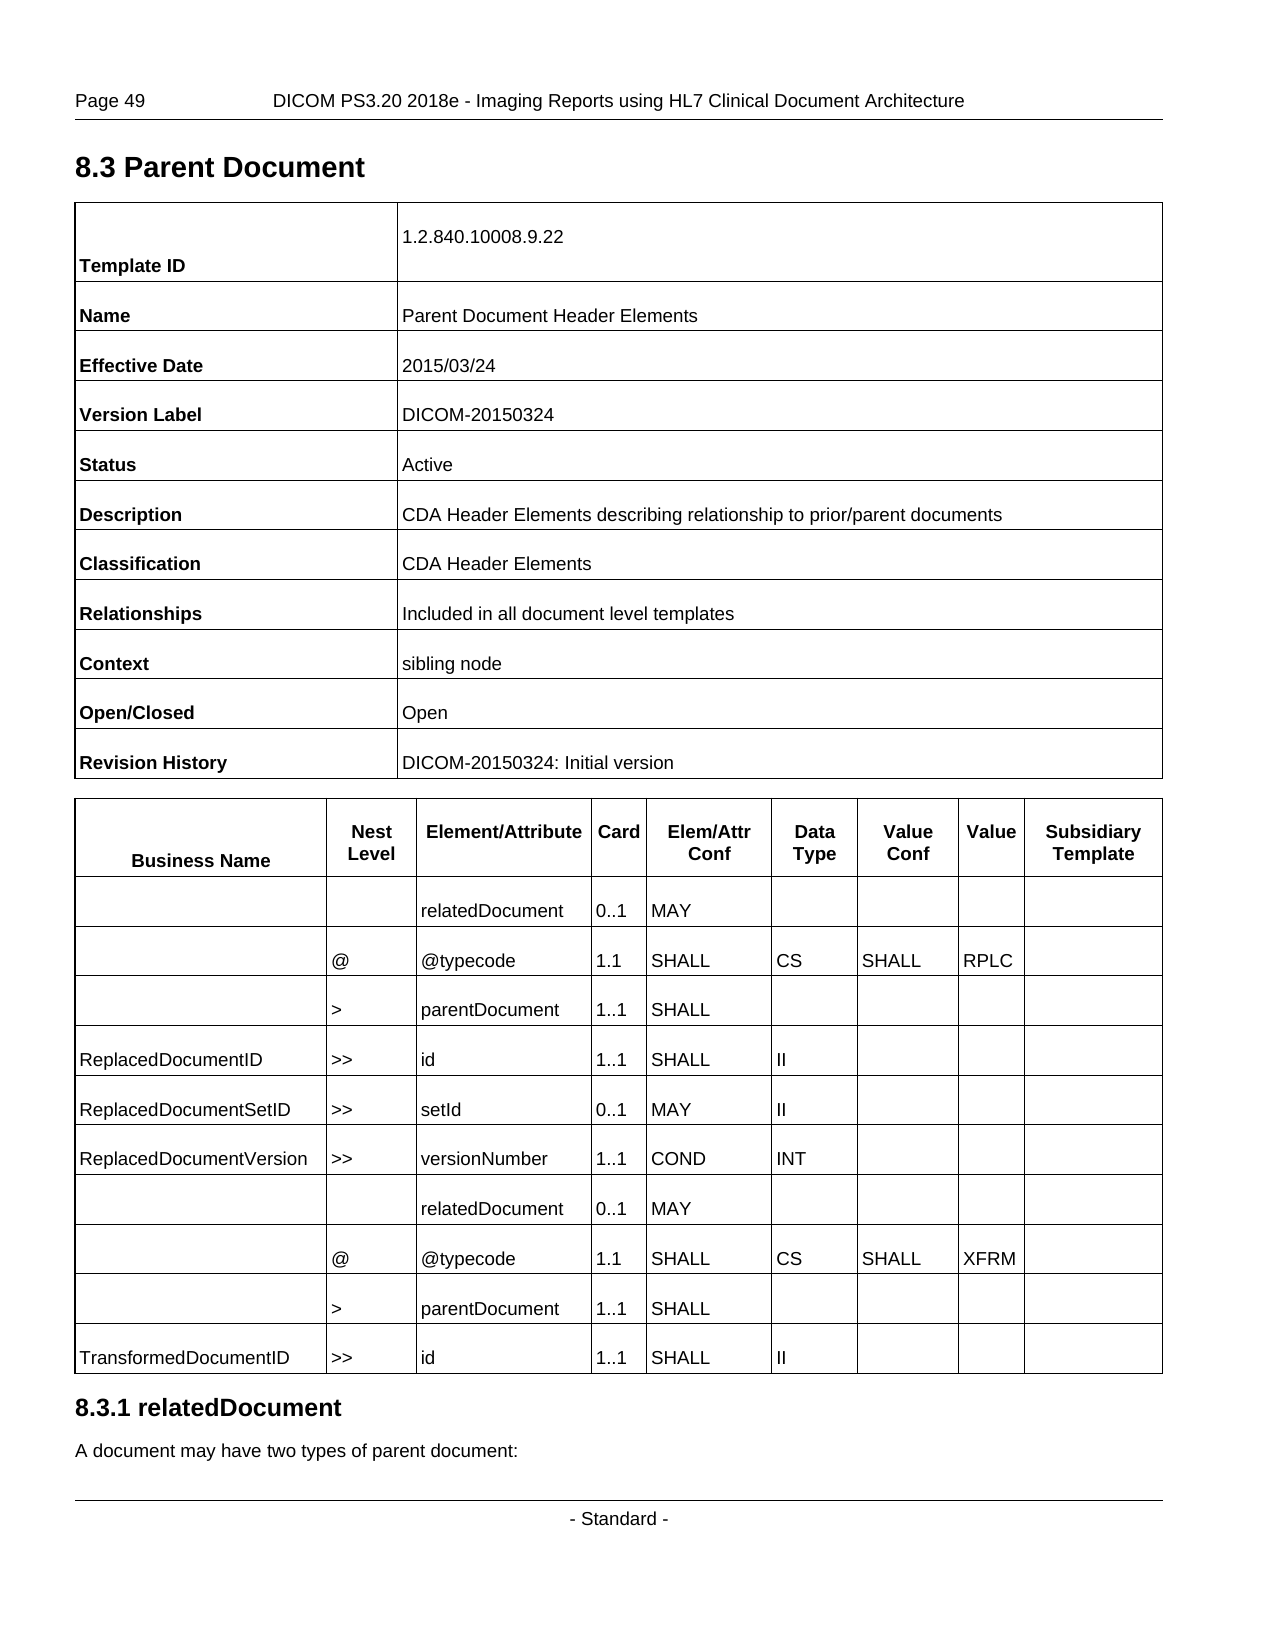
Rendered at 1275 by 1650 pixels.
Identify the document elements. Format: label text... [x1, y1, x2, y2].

table_header 1.2.840.10008.9.22 [398, 203, 1162, 281]
table_cell Revision History [76, 729, 397, 778]
table_header Subsidiary Template [1025, 799, 1162, 876]
table_cell [959, 1175, 1024, 1224]
table_cell [76, 1274, 326, 1323]
table_cell [858, 1076, 958, 1124]
table_cell Replaced​Document​ID [76, 1026, 326, 1074]
table_cell [1025, 1026, 1162, 1074]
table_cell >> [327, 1324, 416, 1373]
table_cell Transformed​Document​ID [76, 1324, 326, 1373]
table_cell [772, 1175, 857, 1224]
table_cell [327, 877, 416, 926]
table_cell [1025, 927, 1162, 975]
table_cell 1..1 [592, 1125, 646, 1174]
table_cell >> [327, 1026, 416, 1074]
table_cell @typecode [417, 1225, 591, 1273]
table_cell related​Document [417, 1175, 591, 1224]
table_cell 0..1 [592, 877, 646, 926]
table_cell [858, 1324, 958, 1373]
table_cell MAY [647, 1076, 771, 1124]
table_cell version​Number [417, 1125, 591, 1174]
table_cell Classification [76, 530, 397, 579]
table_cell COND [647, 1125, 771, 1174]
table_header Card [592, 799, 646, 876]
table_cell 1..1 [592, 976, 646, 1025]
table_cell 0..1 [592, 1175, 646, 1224]
table_cell Relationships [76, 580, 397, 628]
table_cell DICOM-20150324: Initial version [398, 729, 1162, 778]
table_cell [1025, 976, 1162, 1025]
table_header Elem/Attr Conf [647, 799, 771, 876]
table_cell Version Label [76, 381, 397, 430]
table_cell [1025, 1175, 1162, 1224]
table_cell Effective Date [76, 331, 397, 380]
table_cell Replaced​Document​Version [76, 1125, 326, 1174]
table_cell 2015/03/24 [398, 331, 1162, 380]
text A document may have two types of parent document: [75, 1440, 1162, 1462]
table_cell >> [327, 1125, 416, 1174]
text 8.3 Parent Document [75, 150, 1162, 183]
table_cell [772, 976, 857, 1025]
table_cell SHALL [647, 927, 771, 975]
table_header Nest Level [327, 799, 416, 876]
table_cell MAY [647, 1175, 771, 1224]
table_cell [858, 976, 958, 1025]
table_cell 1.1 [592, 1225, 646, 1273]
table_cell id [417, 1026, 591, 1074]
table_header Business Name [76, 799, 326, 876]
table_header Template ID [76, 203, 397, 281]
table_cell XFRM [959, 1225, 1024, 1273]
table_cell CS [772, 1225, 857, 1273]
table_cell [959, 1324, 1024, 1373]
table_cell [959, 1026, 1024, 1074]
table_cell [76, 1225, 326, 1273]
table_cell [1025, 1225, 1162, 1273]
table_cell [959, 976, 1024, 1025]
table_cell >> [327, 1076, 416, 1124]
table_cell SHALL [858, 1225, 958, 1273]
table_cell Replaced​Document​Set​ID [76, 1076, 326, 1124]
table_cell [772, 1274, 857, 1323]
table_cell SHALL [647, 1026, 771, 1074]
table_cell 0..1 [592, 1076, 646, 1124]
table_cell parent​Document [417, 976, 591, 1025]
table_cell SHALL [858, 927, 958, 975]
table_cell SHALL [647, 1324, 771, 1373]
table_cell [959, 1274, 1024, 1323]
table_cell [1025, 1324, 1162, 1373]
table_cell sibling node [398, 630, 1162, 678]
table_cell [1025, 1125, 1162, 1174]
table_cell [1025, 1274, 1162, 1323]
table_cell [858, 1274, 958, 1323]
table_cell CDA Header Elements [398, 530, 1162, 579]
table_cell SHALL [647, 976, 771, 1025]
table_cell [76, 976, 326, 1025]
table_cell [1025, 1076, 1162, 1124]
table_cell Context [76, 630, 397, 678]
table_cell Description [76, 481, 397, 529]
table_cell [959, 1076, 1024, 1124]
table_cell Active [398, 431, 1162, 479]
table_cell > [327, 1274, 416, 1323]
table_header Value Conf [858, 799, 958, 876]
table_cell 1..1 [592, 1026, 646, 1074]
table_header Data Type [772, 799, 857, 876]
table_cell > [327, 976, 416, 1025]
table_cell 1..1 [592, 1274, 646, 1323]
table_cell II [772, 1076, 857, 1124]
table_cell set​Id [417, 1076, 591, 1124]
table_cell II [772, 1026, 857, 1074]
table_cell INT [772, 1125, 857, 1174]
table_cell Status [76, 431, 397, 479]
table_header Element/​Attribute [417, 799, 591, 876]
table_cell SHALL [647, 1225, 771, 1273]
table_cell @typecode [417, 927, 591, 975]
table_cell RPLC [959, 927, 1024, 975]
table_cell DICOM-20150324 [398, 381, 1162, 430]
table_cell [858, 1175, 958, 1224]
table_cell [76, 877, 326, 926]
table_cell [76, 927, 326, 975]
table_cell [772, 877, 857, 926]
table_cell [1025, 877, 1162, 926]
table_cell MAY [647, 877, 771, 926]
table_cell 1.1 [592, 927, 646, 975]
table_cell [858, 1125, 958, 1174]
table_cell II [772, 1324, 857, 1373]
table_cell Included in all document level templates [398, 580, 1162, 628]
table_cell parent​Document [417, 1274, 591, 1323]
text 8.3.1 relatedDocument [75, 1392, 1162, 1421]
table_cell [959, 1125, 1024, 1174]
table_cell [858, 1026, 958, 1074]
table_cell CS [772, 927, 857, 975]
table_cell SHALL [647, 1274, 771, 1323]
table_cell CDA Header Elements describing relationship to prior/parent documents [398, 481, 1162, 529]
table_cell @ [327, 1225, 416, 1273]
table_cell Open [398, 679, 1162, 728]
table_cell [959, 877, 1024, 926]
table_cell 1..1 [592, 1324, 646, 1373]
table_cell Open/Closed [76, 679, 397, 728]
table_cell related​Document [417, 877, 591, 926]
table_cell @ [327, 927, 416, 975]
table_cell id [417, 1324, 591, 1373]
table_cell [76, 1175, 326, 1224]
table_header Value [959, 799, 1024, 876]
table_cell [858, 877, 958, 926]
table_cell Name [76, 282, 397, 330]
table_cell Parent Document Header Elements [398, 282, 1162, 330]
table_cell [327, 1175, 416, 1224]
